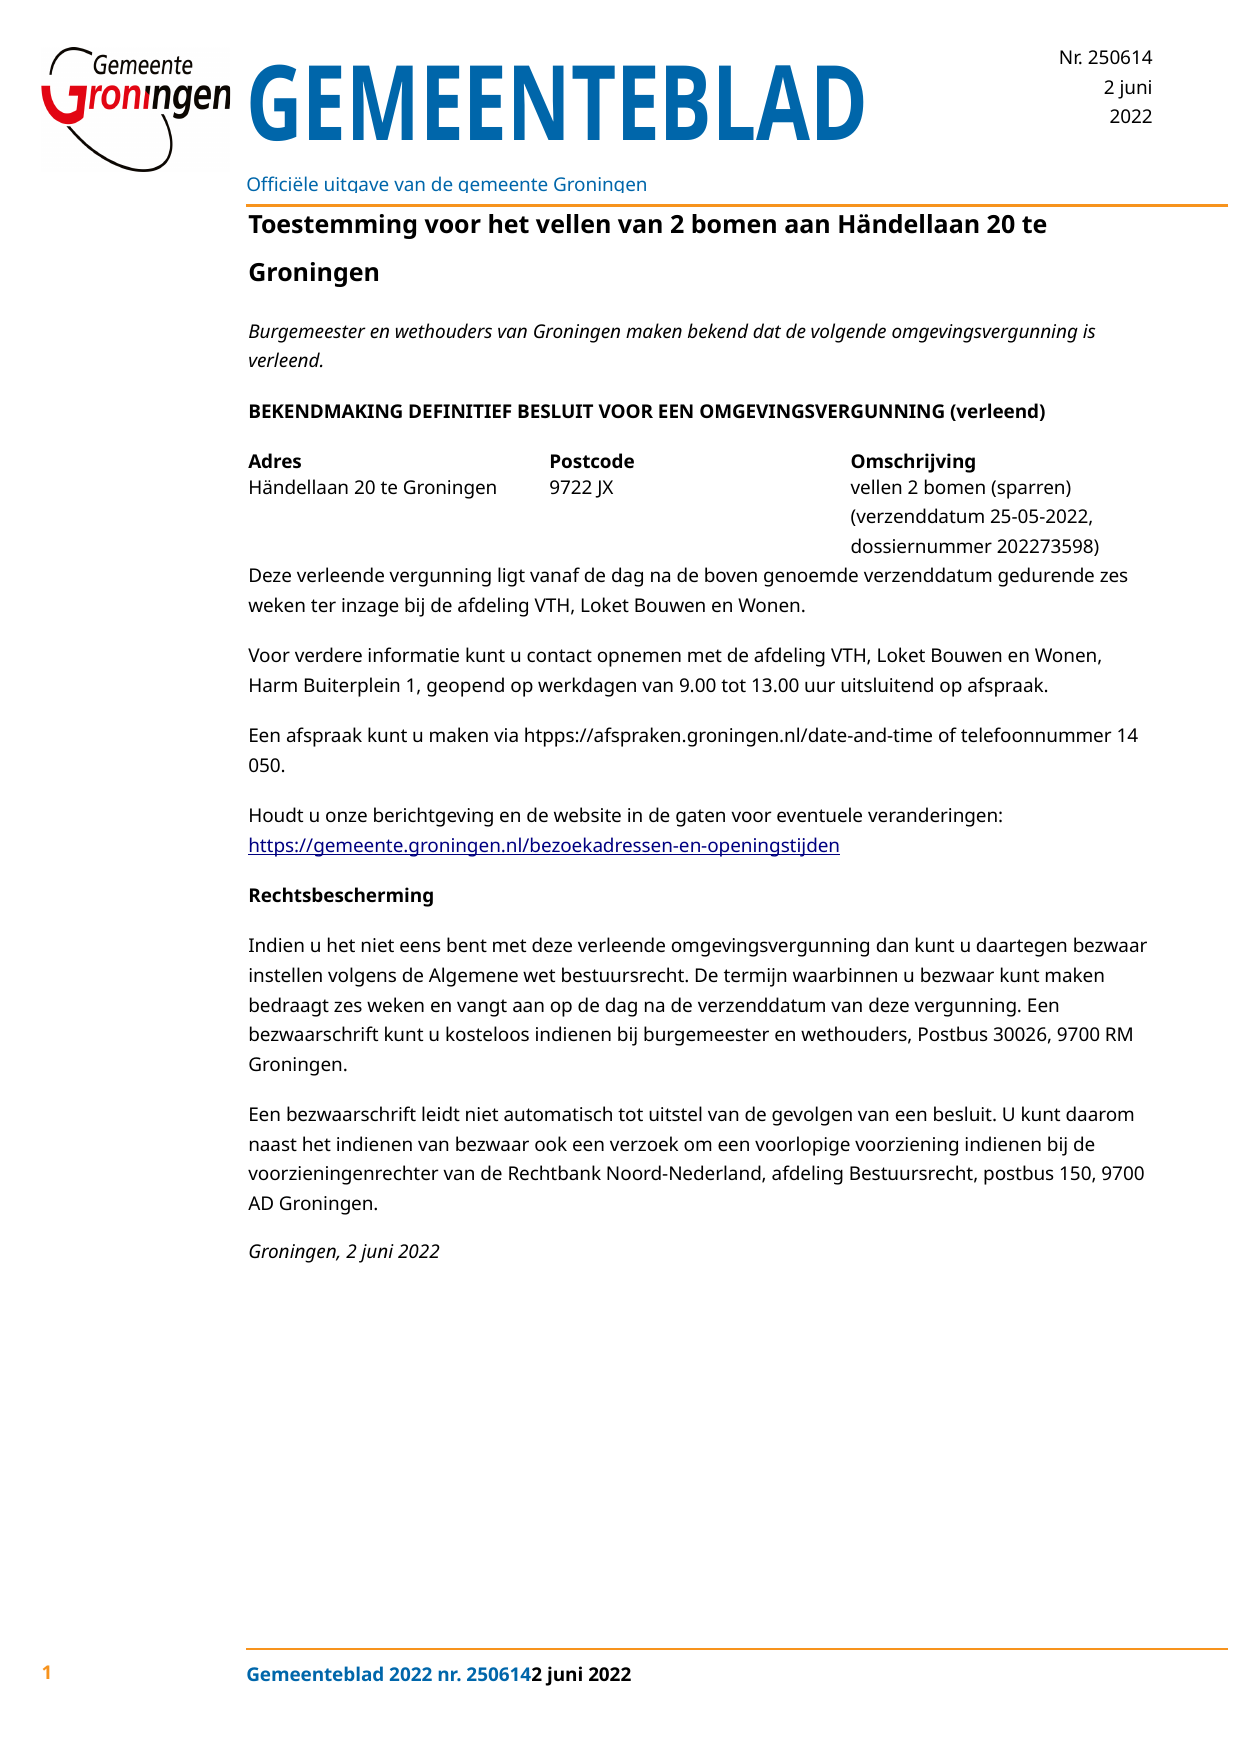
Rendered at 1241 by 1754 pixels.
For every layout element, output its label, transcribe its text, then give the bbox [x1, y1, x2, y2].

text Rechtsbescherming [248, 882, 1152, 908]
text Een bezwaarschrift leidt niet automatisch tot uitstel van de gevolgen van een besluit. U kunt daarom naast het indienen van bezwaar ook een verzoek om een voorlopige voorziening indienen bij de voorzieningenrechter van de Rechtbank Noord-Nederland, afdeling Bestuursrecht, postbus 150, 9700 AD Groningen. [248, 1101, 1152, 1216]
text Indien u het niet eens bent met deze verleende omgevingsvergunning dan kunt u daartegen bezwaar instellen volgens de Algemene wet bestuursrecht. De termijn waarbinnen u bezwaar kunt maken bedraagt zes weken en vangt aan op de dag na de verzenddatum van deze vergunning. Een bezwaarschrift kunt u kosteloos indienen bij burgemeester en wethouders, Postbus 30026, 9700 RM Groningen. [248, 933, 1152, 1077]
text Houdt u onze berichtgeving en de website in de gaten voor eventuele veranderingen: https://gemeente.groningen.nl/bezoekadressen-en-openingstijden [248, 802, 1152, 858]
table_header Omschrijving [850, 449, 1152, 474]
table_cell vellen 2 bomen (sparren) (verzenddatum 25-05-2022, dossiernummer 202273598) [850, 474, 1152, 559]
text Deze verleende vergunning ligt vanaf de dag na de boven genoemde verzenddatum gedurende zes weken ter inzage bij de afdeling VTH, Loket Bouwen en Wonen. [248, 562, 1152, 618]
table_cell Händellaan 20 te Groningen [248, 474, 549, 559]
table_header Adres [248, 449, 549, 474]
text Toestemming voor het vellen van 2 bomen aan Händellaan 20 te Groningen [248, 207, 1152, 288]
table_header Postcode [549, 449, 850, 474]
text Een afspraak kunt u maken via htpps://afspraken.groningen.nl/date-and-time of telefoonnummer 14 050. [248, 722, 1152, 778]
table_cell 9722 JX [549, 474, 850, 559]
text Voor verdere informatie kunt u contact opnemen met de afdeling VTH, Loket Bouwen en Wonen, Harm Buiterplein 1, geopend op werkdagen van 9.00 tot 13.00 uur uitsluitend op afspraak. [248, 642, 1152, 698]
picture [41, 47, 231, 172]
text Burgemeester en wethouders van Groningen maken bekend dat de volgende omgevingsvergunning is verleend. [248, 318, 1152, 373]
text BEKENDMAKING DEFINITIEF BESLUIT VOOR EEN OMGEVINGSVERGUNNING (verleend) [248, 398, 1152, 424]
text Groningen, 2 juni 2022 [248, 1238, 1152, 1264]
